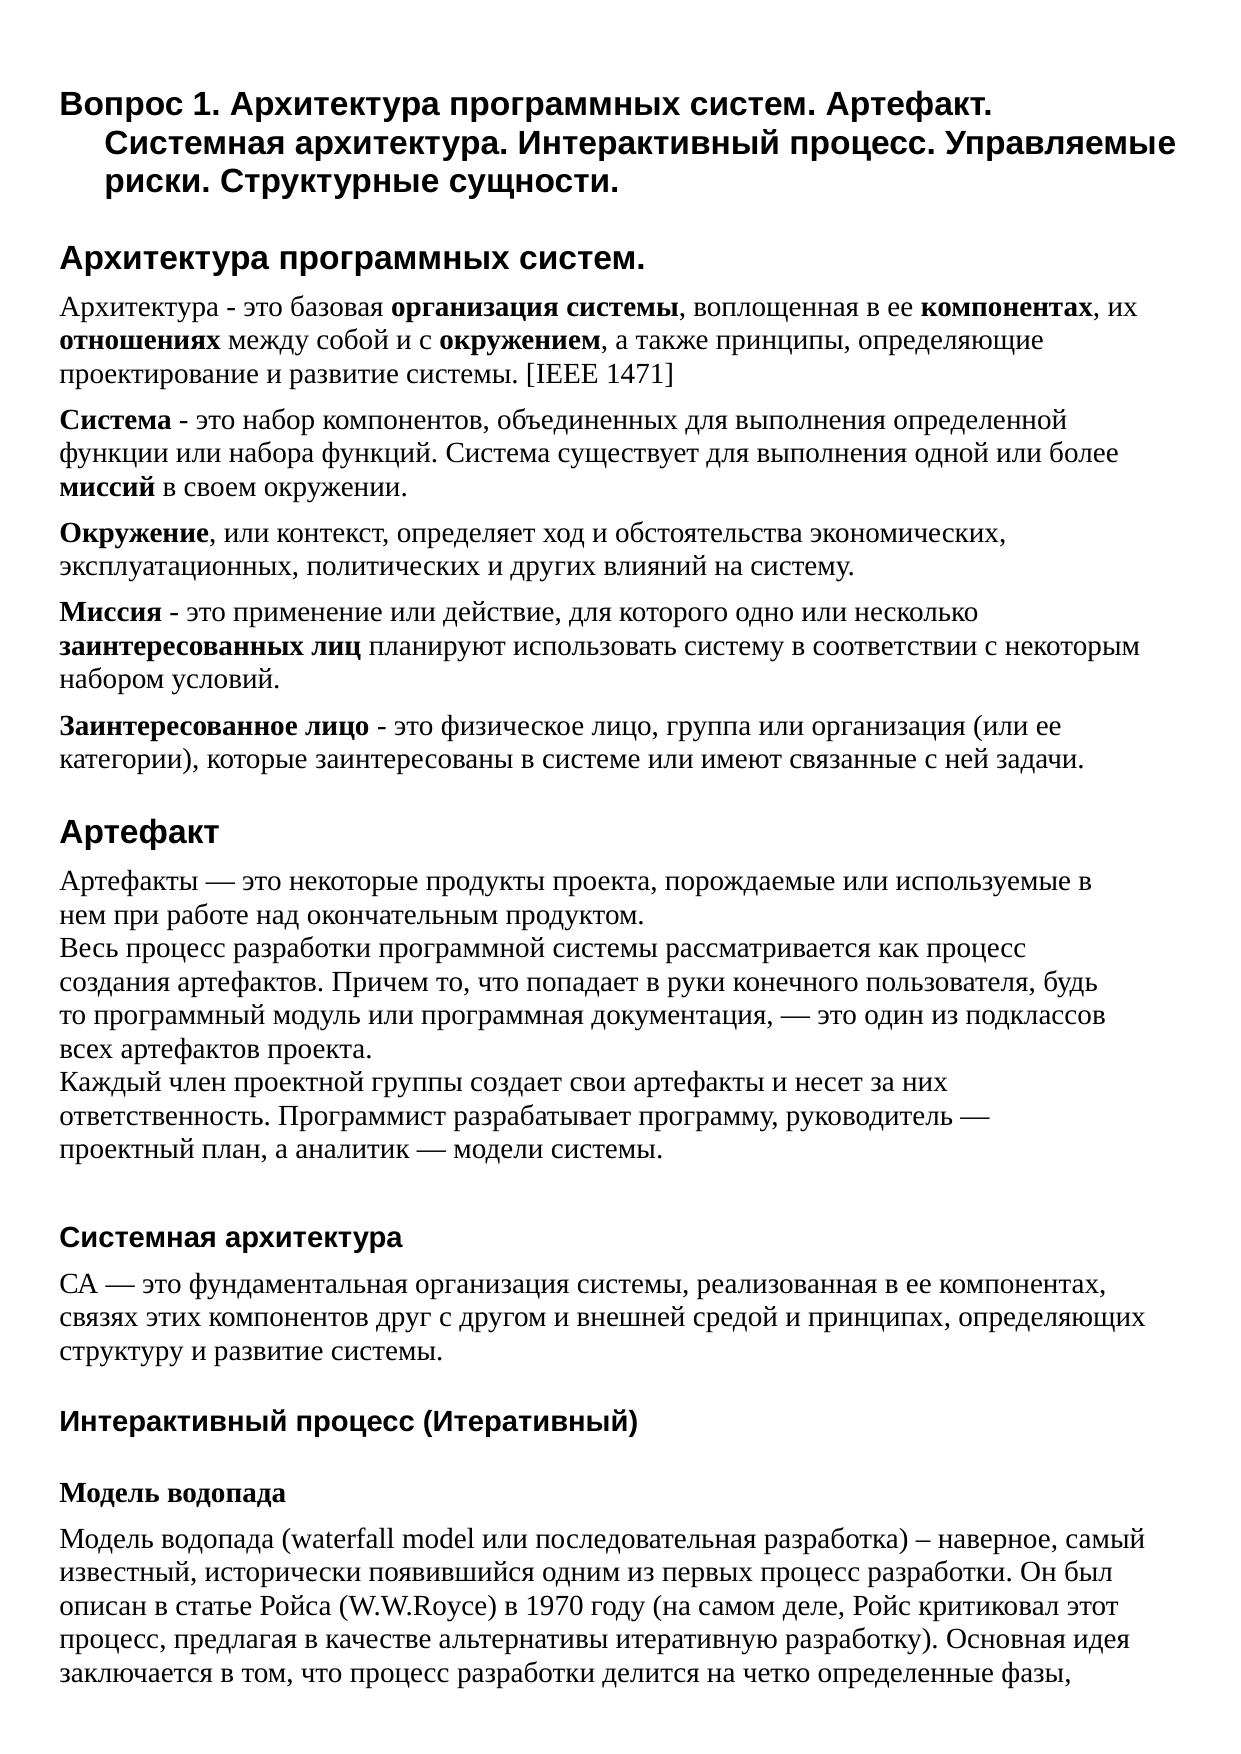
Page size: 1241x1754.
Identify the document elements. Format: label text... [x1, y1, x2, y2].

text Окружение, или контекст, определяет ход и обстоятельства экономических, эксплуатационных, политических и других влияний на систему. [59, 515, 1181, 582]
text Архитектура - это базовая организация системы, воплощенная в ее компонентах, их отношениях между собой и с окружением, а также принципы, определяющие проектирование и развитие системы. [IEEE 1471] [59, 289, 1181, 389]
text Заинтересованное лицо - это физическое лицо, группа или организация (или ее категории), которые заинтересованы в системе или имеют связанные с ней задачи. [59, 708, 1181, 775]
subtitle Модель водопада [59, 1475, 1181, 1508]
subtitle Интерактивный процесс (Итеративный) [59, 1404, 1181, 1437]
text Система - это набор компонентов, объединенных для выполнения определенной функции или набора функций. Система существует для выполнения одной или более миссий в своем окружении. [59, 402, 1181, 502]
subtitle Артефакт [59, 812, 1181, 851]
text СА — это фундаментальная организация системы, реализованная в ее компонентах, связях этих компонентов друг с другом и внешней средой и принципах, определяющих структуру и развитие системы. [59, 1266, 1181, 1366]
text Миссия - это применение или действие, для которого одно или несколько заинтересованных лиц планируют использовать систему в соответствии с некоторым набором условий. [59, 594, 1181, 695]
subtitle Системная архитектура [59, 1220, 1181, 1253]
text Модель водопада (waterfall model или последовательная разработка) – наверное, самый известный, исторически появившийся одним из первых процесс разработки. Он был описан в статье Ройса (W.W.Royce) в 1970 году (на самом деле, Ройс критиковал этот процесс, предлагая в качестве альтернативы итеративную разработку). Основная идея заключается в том, что процесс разработки делится на четко определенные фазы, [59, 1521, 1181, 1689]
subtitle Архитектура программных систем. [59, 237, 1181, 276]
text Артефакты — это некоторые продукты проекта, порождаемые или используемые в нем при работе над окончательным продуктом. Весь процесс разработки программной системы рассматривается как процесс создания артефактов. Причем то, что попадает в руки конечного пользователя, будь то программный модуль или программная документация, — это один из подклассов всех артефактов проекта. Каждый член проектной группы создает свои артефакты и несет за них ответственность. Программист разрабатывает программу, руководитель — проектный план, а аналитик — модели системы. [59, 863, 1122, 1165]
subtitle Вопрос 1. Архитектура программных систем. Артефакт. Системная архитектура. Интерактивный процесс. Управляемые риски. Структурные сущности. [59, 84, 1181, 200]
